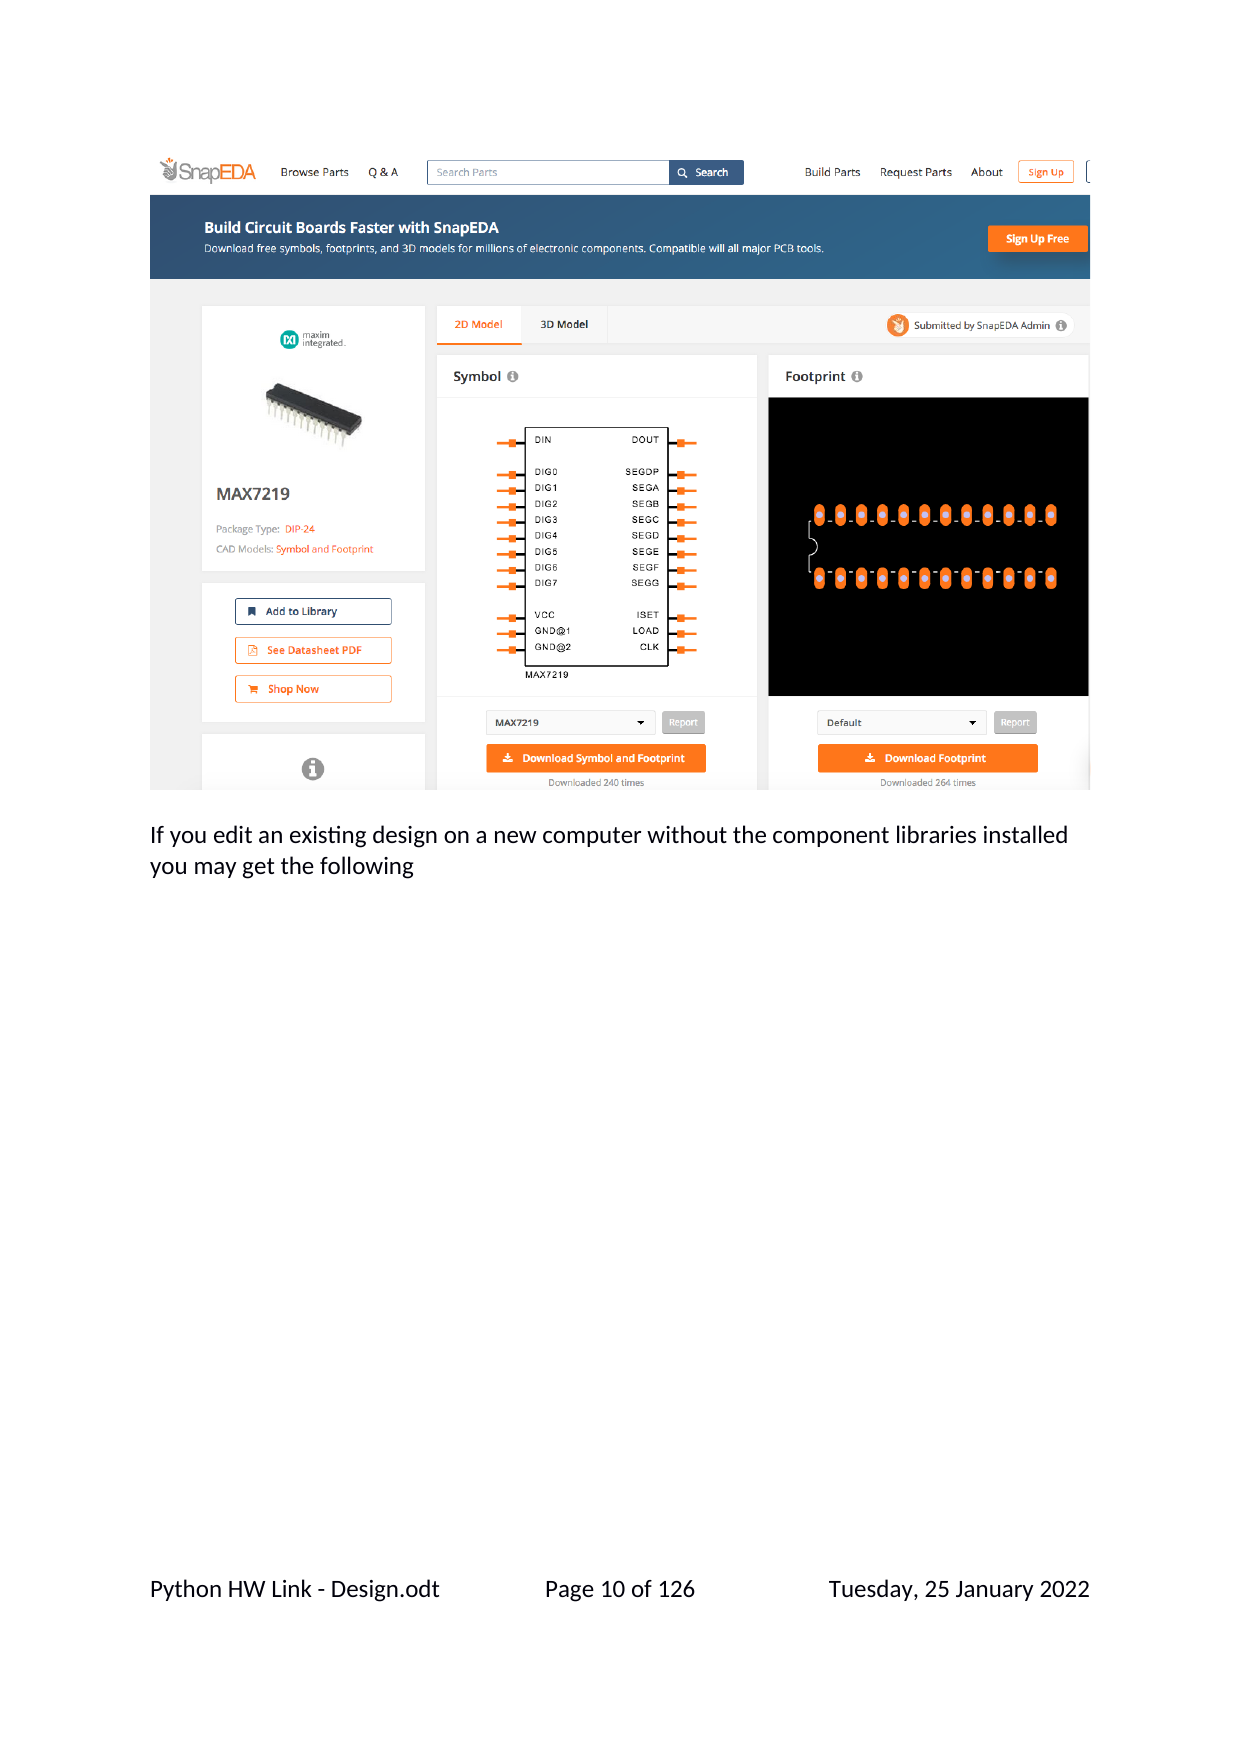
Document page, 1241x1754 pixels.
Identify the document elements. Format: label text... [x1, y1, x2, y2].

text If you edit an existing design on a new computer without the component libraries installed you may get the following [150, 820, 1090, 881]
picture [150, 150, 1091, 790]
